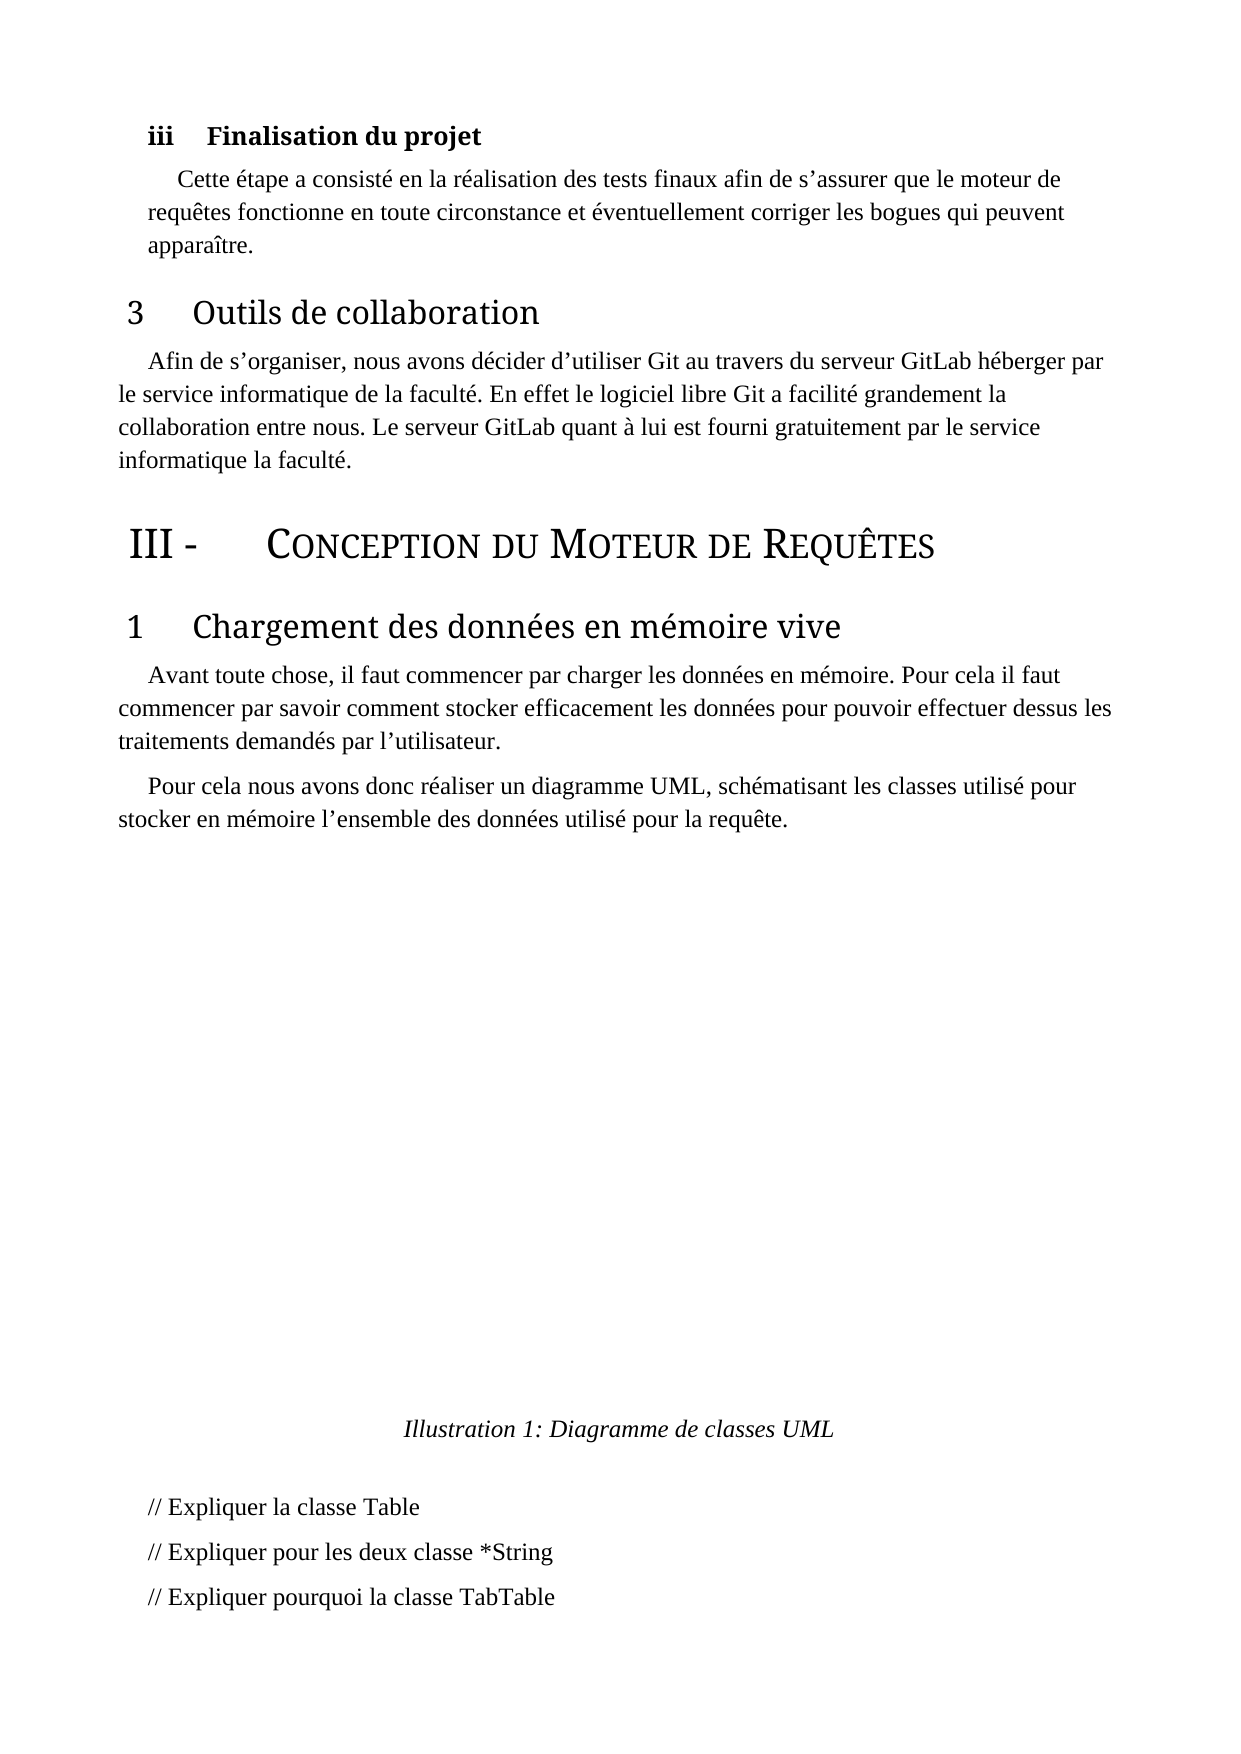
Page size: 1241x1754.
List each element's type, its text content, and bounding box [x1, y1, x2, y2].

subtitle Outils de collaboration [118, 290, 1122, 334]
text Illustration 1: Diagramme de classes UML [118, 906, 1122, 1443]
subtitle Conception du Moteur de Requêtes [118, 515, 1122, 571]
text Pour cela nous avons donc réaliser un diagramme UML, schématisant les classes utilisé pour stocker en mémoire l’ensemble des données utilisé pour la requête. [118, 771, 1122, 833]
subtitle Finalisation du projet [148, 118, 1122, 152]
text // Expliquer pourquoi la classe TabTable [118, 1582, 1122, 1610]
text // Expliquer la classe Table [118, 1492, 1122, 1521]
text // Expliquer pour les deux classe *String [118, 1537, 1122, 1566]
text Afin de s’organiser, nous avons décider d’utiliser Git au travers du serveur GitLab héberger par le service informatique de la faculté. En effet le logiciel libre Git a facilité grandement la collaboration entre nous. Le serveur GitLab quant à lui est fourni gratuitement par le service informatique la faculté. [118, 346, 1122, 474]
subtitle Chargement des données en mémoire vive [118, 604, 1122, 648]
text Avant toute chose, il faut commencer par charger les données en mémoire. Pour cela il faut commencer par savoir comment stocker efficacement les données pour pouvoir effectuer dessus les traitements demandés par l’utilisateur. [118, 660, 1122, 755]
subtitle Cette étape a consisté en la réalisation des tests finaux afin de s’assurer que le moteur de requêtes fonctionne en toute circonstance et éventuellement corriger les bogues qui peuvent apparaître. [148, 164, 1122, 259]
